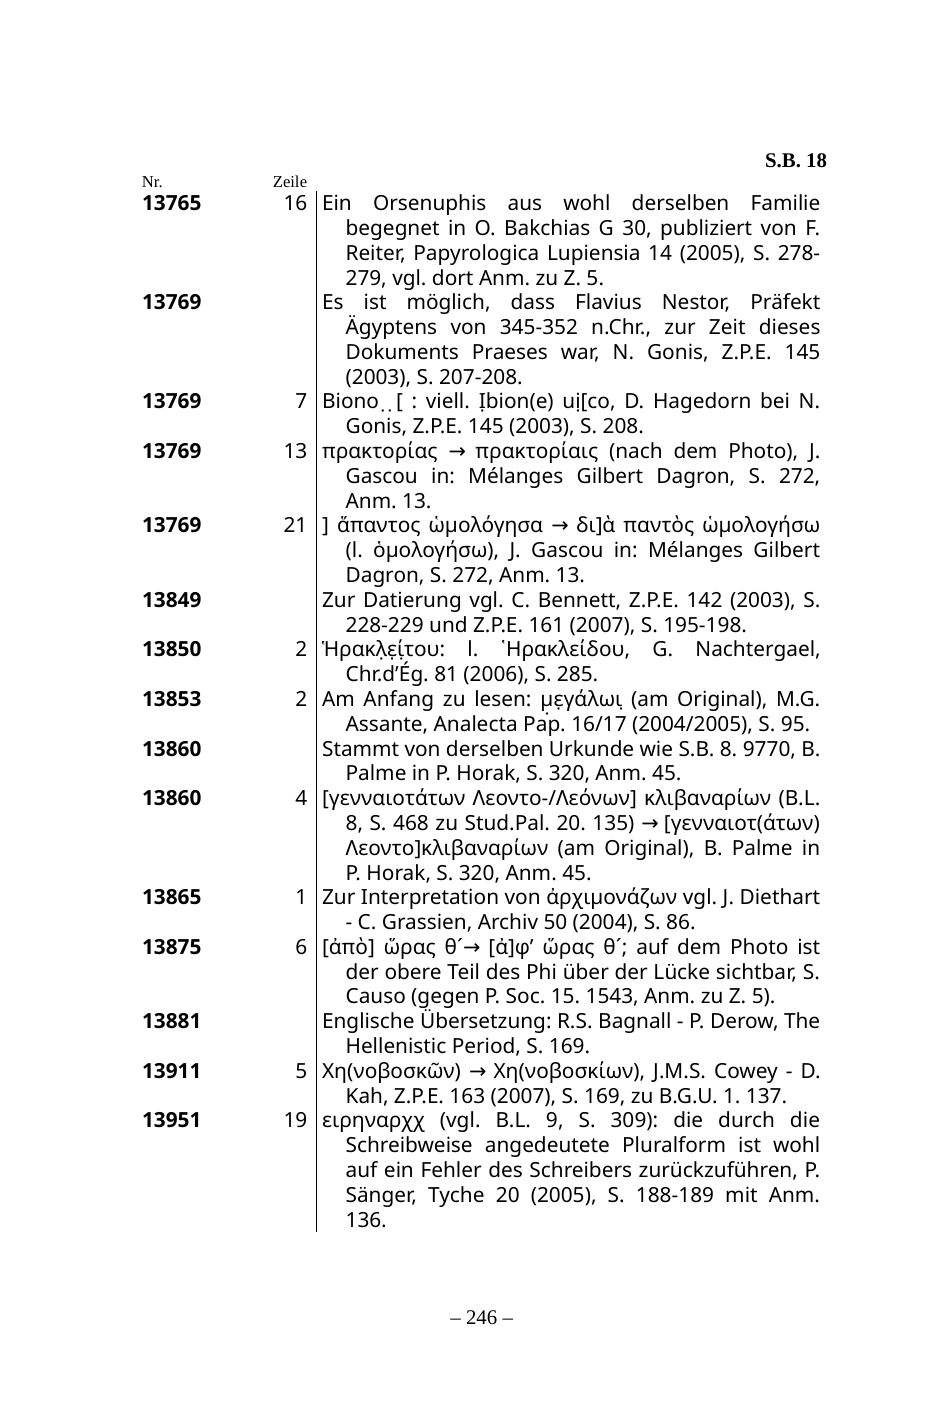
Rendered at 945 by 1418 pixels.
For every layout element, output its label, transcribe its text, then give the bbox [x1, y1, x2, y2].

table_cell 1 [224, 885, 316, 934]
table_cell 6 [224, 935, 316, 1009]
table_cell Am Anfang zu lesen: μ̣ε̣γάλωι̣ (am Original), M.G. Assante, Analecta Pap. 16/17 (2004/2005), S. 95. [317, 687, 827, 736]
table_cell [224, 588, 316, 637]
table_cell 13860 [136, 736, 224, 786]
table_cell πρακτορίας → πρακτορίαις (nach dem Photo), J. Gascou in: Mélanges Gilbert Dagron, S. 272, Anm. 13. [317, 439, 827, 513]
table_cell Es ist möglich, dass Flavius Nestor, Präfekt Ägyptens von 345-352 n.Chr., zur Zeit dieses Dokuments Praeses war, N. Gonis, Z.P.E. 145 (2003), S. 207-208. [317, 290, 827, 389]
table_cell 2 [224, 637, 316, 687]
table_cell 13951 [136, 1108, 224, 1232]
table_cell Zur Interpretation von ἀρχιμονάζων vgl. J. Diethart - C. Grassien, Archiv 50 (2004), S. 86. [317, 885, 827, 934]
table_cell 13765 [136, 191, 224, 290]
table_cell 16 [224, 191, 316, 290]
table_cell Englische Übersetzung: R.S. Bagnall - P. Derow, The Hellenistic Period, S. 169. [317, 1009, 827, 1058]
table_cell 13865 [136, 885, 224, 934]
table_cell Ein Orsenuphis aus wohl derselben Familie begegnet in O. Bakchias G 30, publiziert von F. Reiter, Papyrologica Lupiensia 14 (2005), S. 278-279, vgl. dort Anm. zu Z. 5. [317, 191, 827, 290]
table_cell ειρηναρχχ (vgl. B.L. 9, S. 309): die durch die Schreibweise angedeutete Pluralform ist wohl auf ein Fehler des Schreibers zurückzuführen, P. Sänger, Tyche 20 (2005), S. 188-189 mit Anm. 136. [317, 1108, 827, 1232]
table_cell [224, 290, 316, 389]
table_cell 13850 [136, 637, 224, 687]
table_cell 13875 [136, 935, 224, 1009]
table_cell 19 [224, 1108, 316, 1232]
table_cell 13769 [136, 389, 224, 439]
table_cell 13860 [136, 786, 224, 885]
table_cell 13911 [136, 1059, 224, 1108]
table_cell Biono ̣ ̣[ : viell. Ịbion(e) uị[co, D. Hagedorn bei N. Gonis, Z.P.E. 145 (2003), S. 208. [317, 389, 827, 439]
table_cell ] ἅπαντος ὡμολόγησα → δι]ὰ παντὸς ὡμολογήσω (l. ὁμολογήσω), J. Gascou in: Mélanges Gilbert Dagron, S. 272, Anm. 13. [317, 513, 827, 587]
table_cell 13 [224, 439, 316, 513]
table_cell 5 [224, 1059, 316, 1108]
table_cell 13881 [136, 1009, 224, 1058]
table_cell 13769 [136, 513, 224, 587]
table_cell 4 [224, 786, 316, 885]
table_cell 13849 [136, 588, 224, 637]
table_cell Ἡρακλ̣ε̣ί̣του: l. ῾Ηρακλείδου, G. Nachtergael, Chr.d’Ég. 81 (2006), S. 285. [317, 637, 827, 687]
table_cell Χη(νοβοσκῶν) → Χη(νοβοσκίων), J.M.S. Cowey - D. Kah, Z.P.E. 163 (2007), S. 169, zu B.G.U. 1. 137. [317, 1059, 827, 1108]
table_cell 7 [224, 389, 316, 439]
table_cell [ἀπὸ] ὥρας θ´→ [ἀ]φ’ ὥρας θ´; auf dem Photo ist der obere Teil des Phi über der Lücke sichtbar, S. Causo (gegen P. Soc. 15. 1543, Anm. zu Z. 5). [317, 935, 827, 1009]
table_cell 21 [224, 513, 316, 587]
table_cell [224, 1009, 316, 1058]
table_cell 13853 [136, 687, 224, 736]
table_cell 13769 [136, 290, 224, 389]
table_cell 2 [224, 687, 316, 736]
table_cell [224, 736, 316, 786]
table_cell Stammt von derselben Urkunde wie S.B. 8. 9770, B. Palme in P. Horak, S. 320, Anm. 45. [317, 736, 827, 786]
table_cell 13769 [136, 439, 224, 513]
table_cell [γενναιοτάτων Λεοντο-/Λεόνων] κλιβαναρίων (B.L. 8, S. 468 zu Stud.Pal. 20. 135) → [γενναιοτ(άτων) Λεοντο]κλιβαναρίων (am Original), B. Palme in P. Horak, S. 320, Anm. 45. [317, 786, 827, 885]
table_cell Zur Datierung vgl. C. Bennett, Z.P.E. 142 (2003), S. 228-229 und Z.P.E. 161 (2007), S. 195-198. [317, 588, 827, 637]
